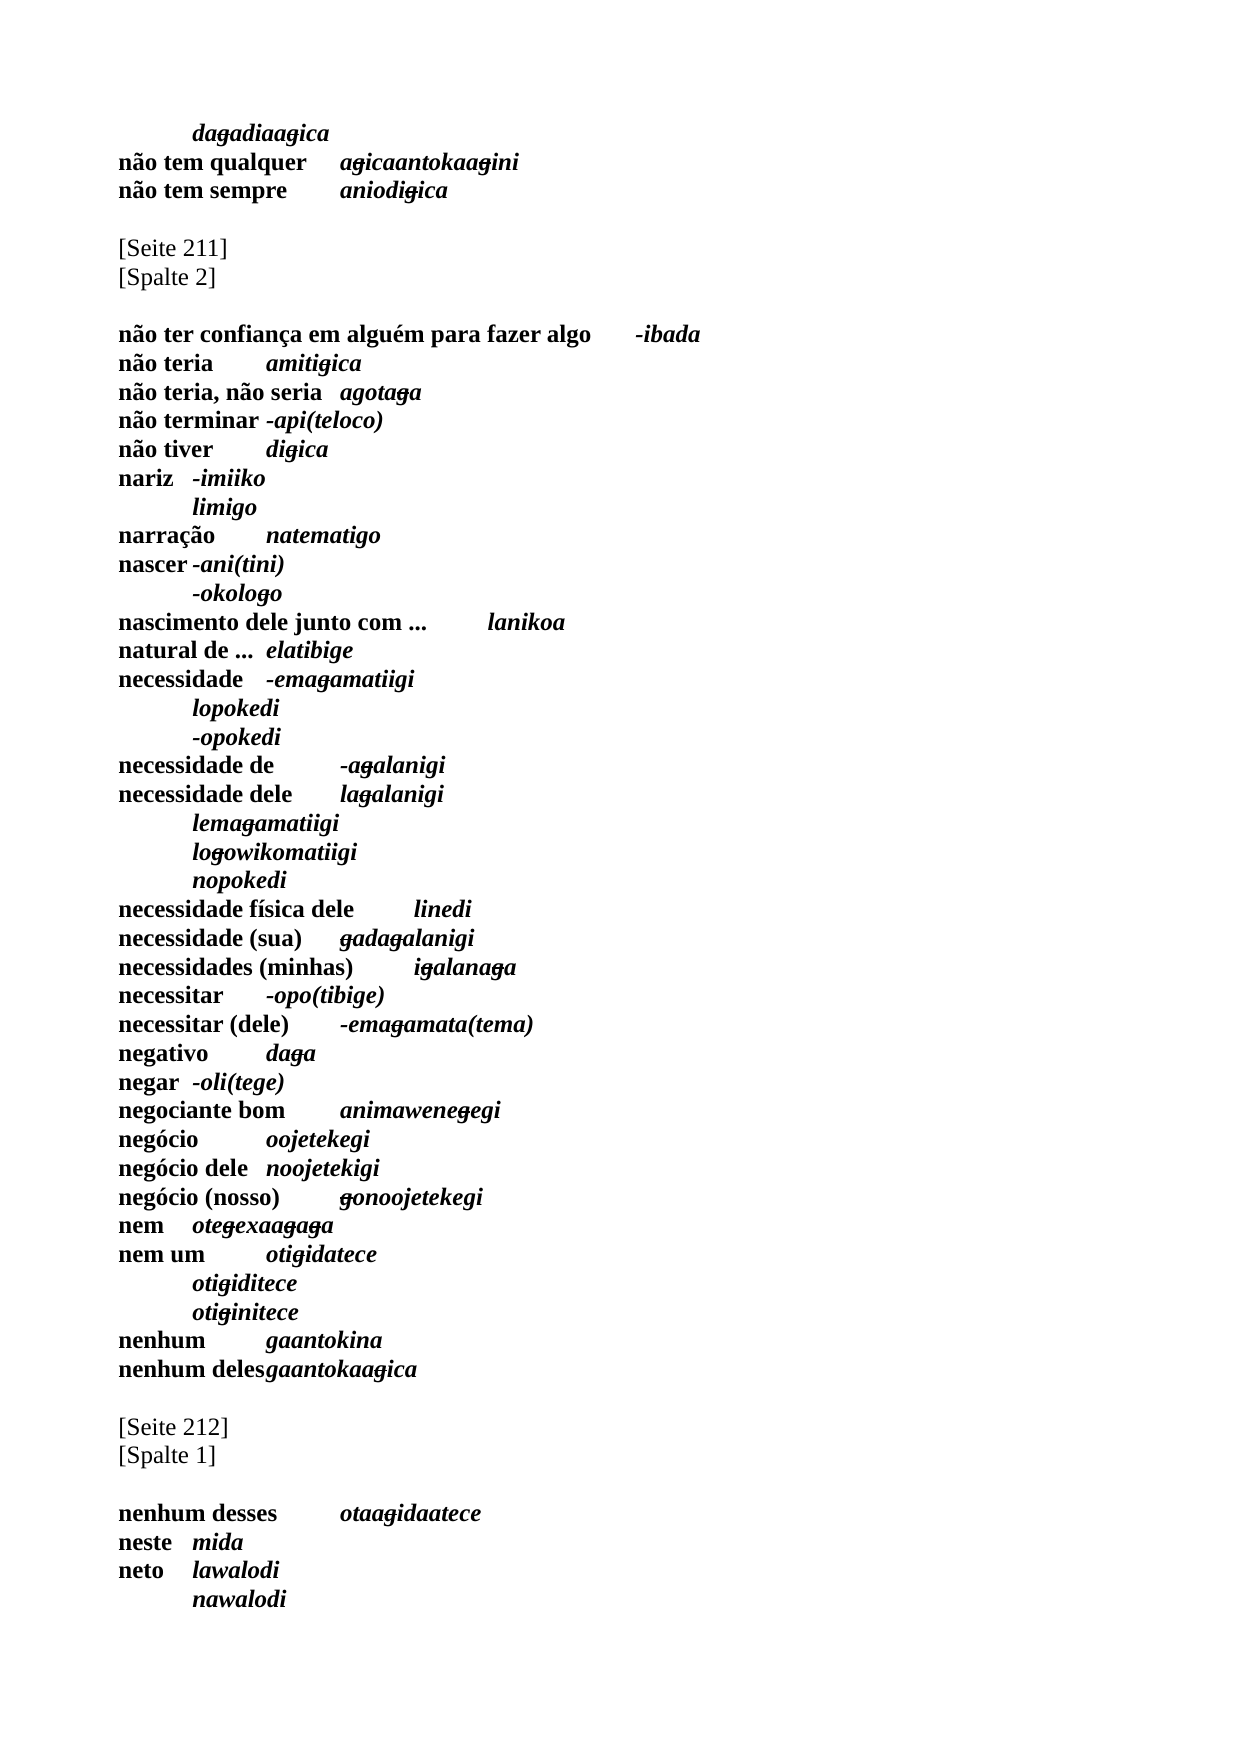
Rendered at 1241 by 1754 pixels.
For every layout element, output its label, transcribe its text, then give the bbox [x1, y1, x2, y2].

text negativo daga [118, 1038, 1122, 1067]
text logowikomatiigi [118, 837, 1122, 866]
text nascimento dele junto com ... lanikoa [118, 607, 1122, 636]
text necessidade -emagamatiigi [118, 664, 1122, 693]
text não ter confiança em alguém para fazer algo -ibada [118, 319, 1122, 348]
text nopokedi [118, 866, 1122, 894]
text nem otegexaagaga [118, 1211, 1122, 1239]
text nenhum deles gaantokaagica [118, 1354, 1122, 1383]
text -okologo [118, 578, 1122, 607]
text nenhum gaantokina [118, 1326, 1122, 1354]
text não terminar -api(teloco) [118, 406, 1122, 434]
text necessitar -opo(tibige) [118, 981, 1122, 1009]
text [Spalte 1] [118, 1441, 1122, 1469]
text nawalodi [118, 1584, 1122, 1613]
text otigiditece [118, 1268, 1122, 1297]
text limigo [118, 492, 1122, 521]
text não teria amitigica [118, 348, 1122, 377]
text não tem sempre aniodigica [118, 176, 1122, 204]
text lemagamatiigi [118, 808, 1122, 837]
text não tem qualquer agicaantokaagini [118, 147, 1122, 176]
text necessidade de -agalanigi [118, 751, 1122, 779]
text dagadiaagica [118, 118, 1122, 147]
text otiginitece [118, 1297, 1122, 1326]
text [Spalte 2] [118, 262, 1122, 291]
text negócio dele noojetekigi [118, 1153, 1122, 1182]
text negócio oojetekegi [118, 1124, 1122, 1153]
text necessidades (minhas) igalanaga [118, 952, 1122, 981]
text -opokedi [118, 722, 1122, 751]
text neste mida [118, 1527, 1122, 1556]
text necessidade física dele linedi [118, 894, 1122, 923]
text negócio (nosso) gonoojetekegi [118, 1182, 1122, 1211]
text nenhum desses otaagidaatece [118, 1498, 1122, 1527]
text narração natematigo [118, 521, 1122, 549]
text nariz -imiiko [118, 463, 1122, 492]
text negociante bom animawenegegi [118, 1096, 1122, 1124]
text [Seite 212] [118, 1412, 1122, 1441]
text negar -oli(tege) [118, 1067, 1122, 1096]
text necessitar (dele) -emagamata(tema) [118, 1009, 1122, 1038]
text [Seite 211] [118, 233, 1122, 262]
text lopokedi [118, 693, 1122, 722]
text necessidade dele lagalanigi [118, 779, 1122, 808]
text necessidade (sua) gadagalanigi [118, 923, 1122, 952]
text natural de ... elatibige [118, 636, 1122, 664]
text nascer -ani(tini) [118, 549, 1122, 578]
text não tiver digica [118, 434, 1122, 463]
text não teria, não seria agotaga [118, 377, 1122, 406]
text neto lawalodi [118, 1556, 1122, 1584]
text nem um otigidatece [118, 1239, 1122, 1268]
